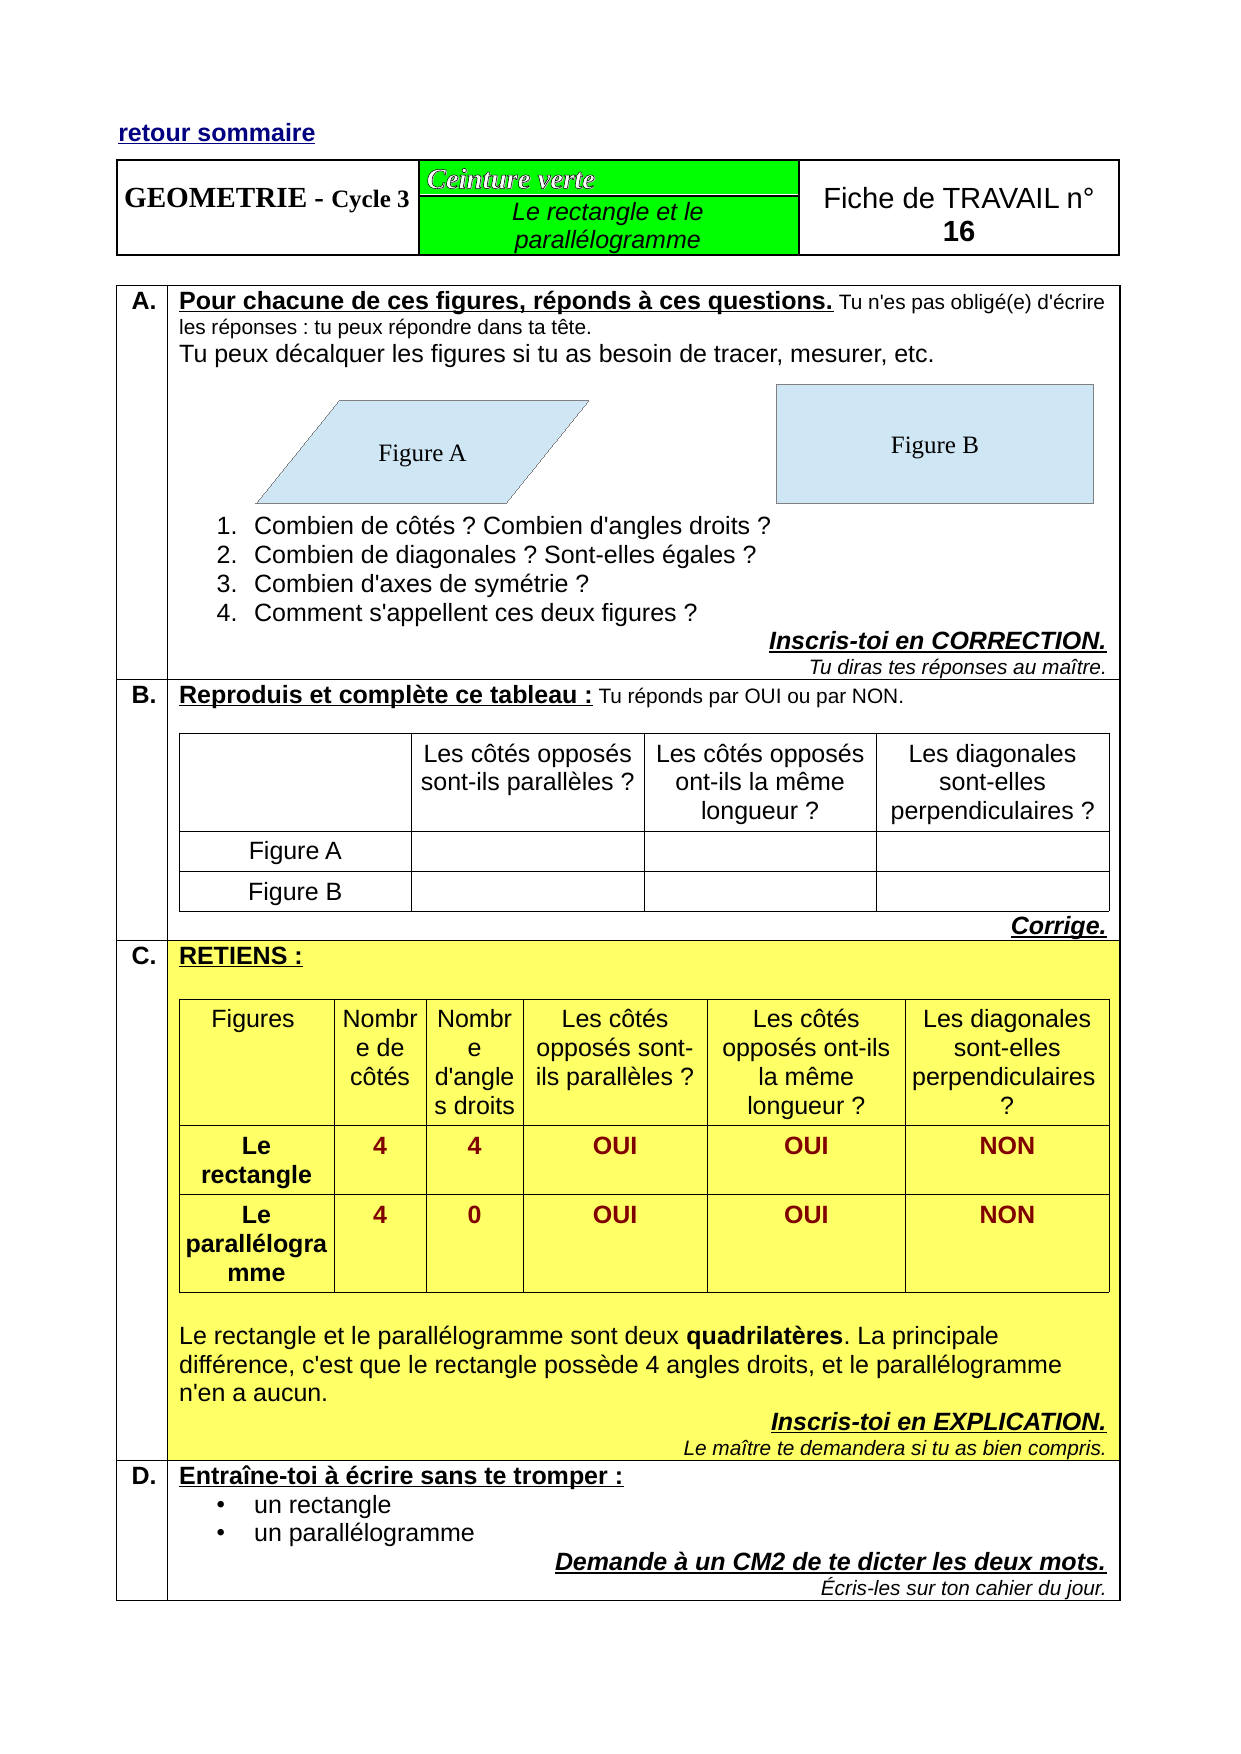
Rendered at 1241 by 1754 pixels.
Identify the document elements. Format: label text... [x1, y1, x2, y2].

table_cell Le rectangle et le parallélogramme [420, 197, 798, 254]
table_cell [412, 872, 644, 911]
table_header A. [117, 286, 167, 679]
table_cell [412, 832, 644, 871]
table_cell Reproduis et complète ce tableau : Tu réponds par OUI ou par NON. Corrige. [168, 680, 1119, 940]
table_cell NON [906, 1126, 1109, 1194]
table_cell Le parallélogramme [180, 1195, 334, 1292]
table_header Figures [180, 1000, 334, 1125]
table_cell [645, 832, 876, 871]
table_cell Figure B [180, 872, 411, 911]
table_cell Entraîne-toi à écrire sans te tromper : un rectangle un parallélogramme Demande à un CM2 de te dicter les deux mots. Écris-les sur ton cahier du jour. [168, 1461, 1119, 1600]
table_header Les côtés opposés ont-ils la même longueur ? [708, 1000, 905, 1125]
table_header Les côtés opposés sont-ils parallèles ? [412, 734, 644, 831]
table_cell 4 [335, 1195, 426, 1292]
table_cell OUI [524, 1126, 707, 1194]
table_header Fiche de TRAVAIL n° 16 [800, 161, 1118, 254]
table_header GEOMETRIE - Cycle 3 [118, 161, 418, 254]
table_cell [877, 832, 1109, 871]
table_header Les diagonales sont-elles perpendiculaires ? [877, 734, 1109, 831]
table_cell [877, 872, 1109, 911]
table_cell C. [117, 941, 167, 1460]
table_cell 4 [335, 1126, 426, 1194]
table_cell OUI [708, 1195, 905, 1292]
table_header Nombre d'angles droits [427, 1000, 523, 1125]
table_cell 4 [427, 1126, 523, 1194]
table_header Pour chacune de ces figures, réponds à ces questions. Tu n'es pas obligé(e) d'écrire les réponses : tu peux répondre dans ta tête. Tu peux décalquer les figures si tu as besoin de tracer, mesurer, etc. Combien de côtés ? Combien d'angles droits ? Combien de diagonales ? Sont-elles égales ? Combien d'axes de symétrie ? Comment s'appellent ces deux figures ? Inscris-toi en CORRECTION. Tu diras tes réponses au maître. [168, 286, 1119, 679]
table_cell NON [906, 1195, 1109, 1292]
table_cell OUI [524, 1195, 707, 1292]
table_header Les côtés opposés sont-ils parallèles ? [524, 1000, 707, 1125]
table_cell Le rectangle [180, 1126, 334, 1194]
text retour sommaire [118, 118, 1122, 147]
table_cell Figure A [180, 832, 411, 871]
table_cell [645, 872, 876, 911]
table_header Les diagonales sont-elles perpendiculaires ? [906, 1000, 1109, 1125]
table_header Ceinture verte [420, 161, 798, 194]
table_cell 0 [427, 1195, 523, 1292]
table_cell OUI [708, 1126, 905, 1194]
table_cell D. [117, 1461, 167, 1600]
table_header [180, 734, 411, 831]
table_cell RETIENS : Le rectangle et le parallélogramme sont deux quadrilatères. La principale différence, c'est que le rectangle possède 4 angles droits, et le parallélogramme n'en a aucun. Inscris-toi en EXPLICATION. Le maître te demandera si tu as bien compris. [168, 941, 1119, 1460]
table_cell B. [117, 680, 167, 940]
table_header Les côtés opposés ont-ils la même longueur ? [645, 734, 876, 831]
table_header Nombre de côtés [335, 1000, 426, 1125]
